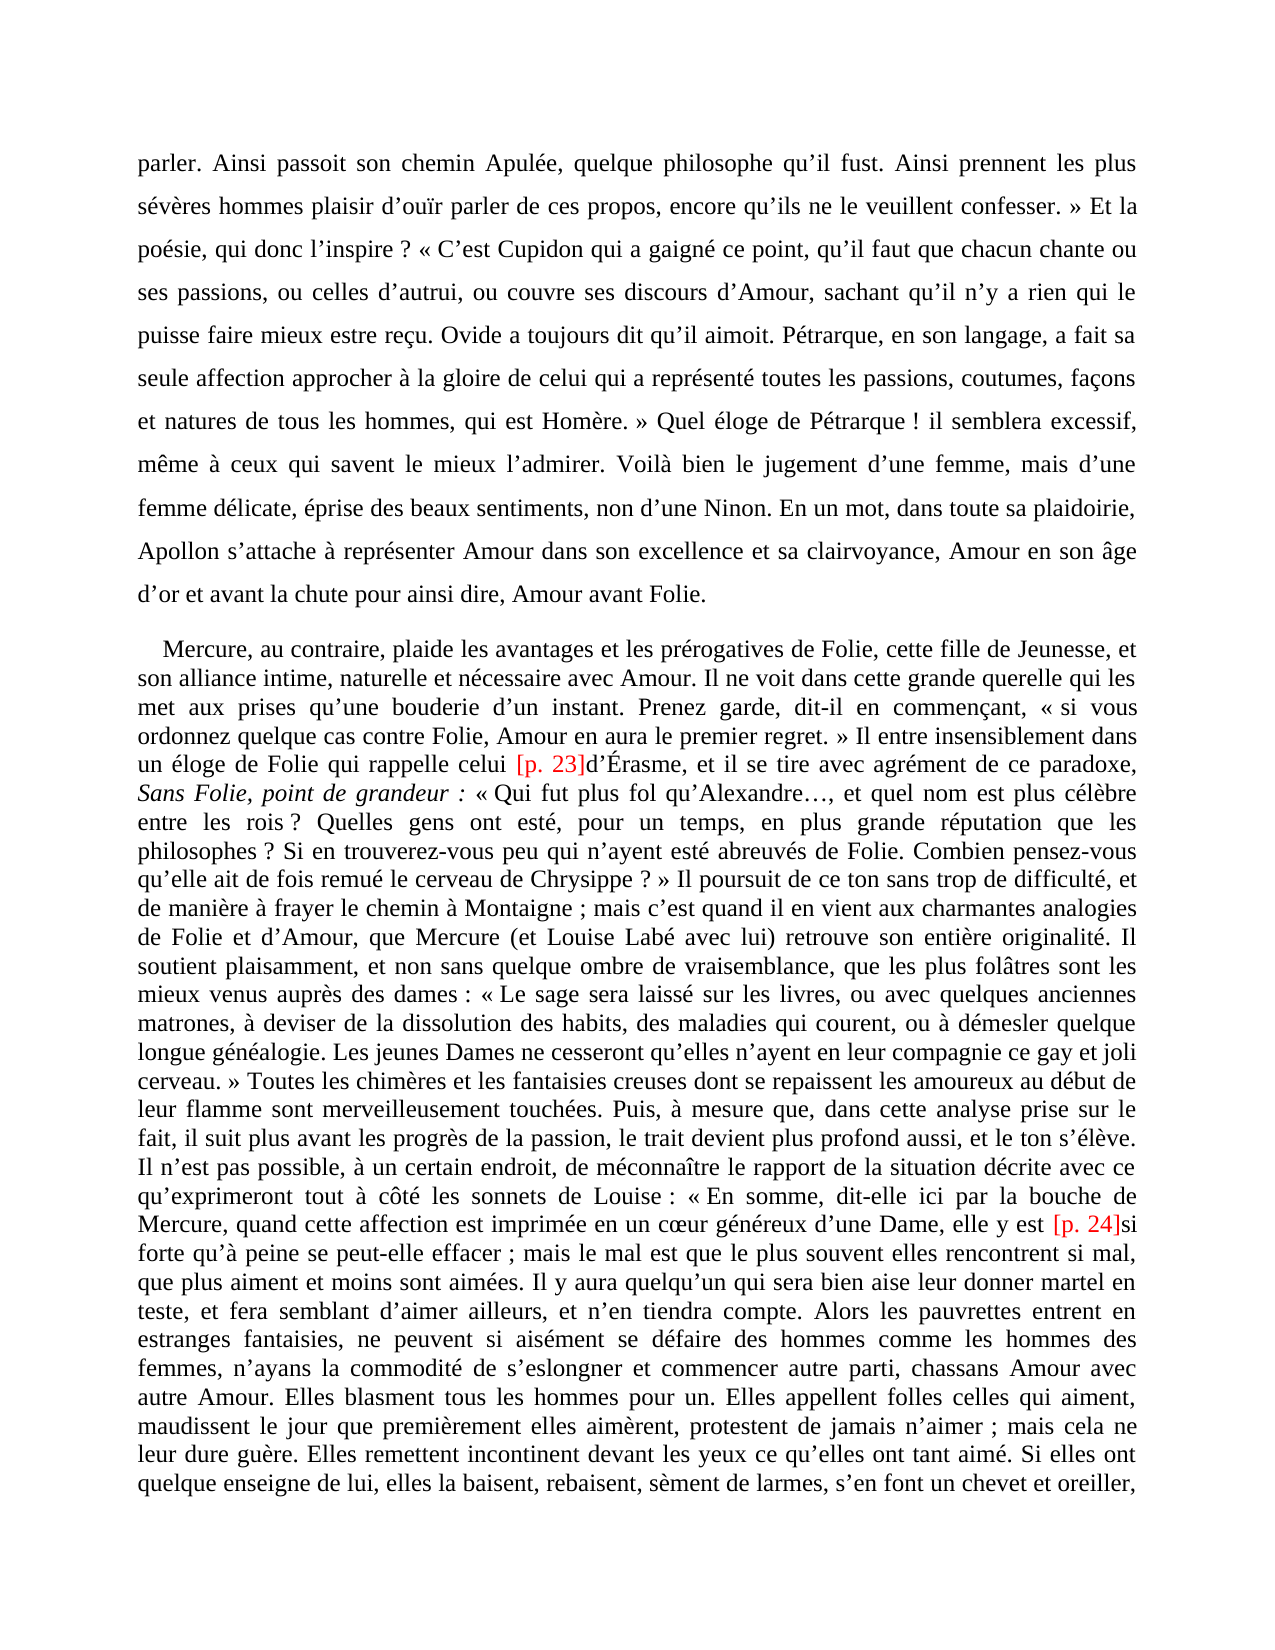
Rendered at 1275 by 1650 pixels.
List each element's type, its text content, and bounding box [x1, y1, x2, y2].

text Mercure, au contraire, plaide les avantages et les prérogatives de Folie, cette fille de Jeunesse, et son alliance intime, naturelle et nécessaire avec Amour. Il ne voit dans cette grande querelle qui les met aux prises qu’une bouderie d’un instant. Prenez garde, dit-il en commençant, « si vous ordonnez quelque cas contre Folie, Amour en aura le premier regret. » Il entre insensiblement dans un éloge de Folie qui rappelle celui [p. 23]d’Érasme, et il se tire avec agrément de ce paradoxe, Sans Folie, point de grandeur : « Qui fut plus fol qu’Alexandre…, et quel nom est plus célèbre entre les rois ? Quelles gens ont esté, pour un temps, en plus grande réputation que les philosophes ? Si en trouverez-vous peu qui n’ayent esté abreuvés de Folie. Combien pensez-vous qu’elle ait de fois remué le cerveau de Chrysippe ? » Il poursuit de ce ton sans trop de difficulté, et de manière à frayer le chemin à Montaigne ; mais c’est quand il en vient aux charmantes analogies de Folie et d’Amour, que Mercure (et Louise Labé avec lui) retrouve son entière originalité. Il soutient plaisamment, et non sans quelque ombre de vraisemblance, que les plus folâtres sont les mieux venus auprès des dames : « Le sage sera laissé sur les livres, ou avec quelques anciennes matrones, à deviser de la dissolution des habits, des maladies qui courent, ou à démesler quelque longue généalogie. Les jeunes Dames ne cesseront qu’elles n’ayent en leur compagnie ce gay et joli cerveau. » Toutes les chimères et les fantaisies creuses dont se repaissent les amoureux au début de leur flamme sont merveilleusement touchées. Puis, à mesure que, dans cette analyse prise sur le fait, il suit plus avant les progrès de la passion, le trait devient plus profond aussi, et le ton s’élève. Il n’est pas possible, à un certain endroit, de méconnaître le rapport de la situation décrite avec ce qu’exprimeront tout à côté les sonnets de Louise : « En somme, dit-elle ici par la bouche de Mercure, quand cette affection est imprimée en un cœur généreux d’une Dame, elle y est [p. 24]si forte qu’à peine se peut-elle effacer ; mais le mal est que le plus souvent elles rencontrent si mal, que plus aiment et moins sont aimées. Il y aura quelqu’un qui sera bien aise leur donner martel en teste, et fera semblant d’aimer ailleurs, et n’en tiendra compte. Alors les pauvrettes entrent en estranges fantaisies, ne peuvent si aisément se défaire des hommes comme les hommes des femmes, n’ayans la commodité de s’eslongner et commencer autre parti, chassans Amour avec autre Amour. Elles blasment tous les hommes pour un. Elles appellent folles celles qui aiment, maudissent le jour que premièrement elles aimèrent, protestent de jamais n’aimer ; mais cela ne leur dure guère. Elles remettent incontinent devant les yeux ce qu’elles ont tant aimé. Si elles ont quelque enseigne de lui, elles la baisent, rebaisent, sèment de larmes, s’en font un chevet et oreiller, [137, 634, 1137, 1497]
text parler. Ainsi passoit son chemin Apulée, quelque philosophe qu’il fust. Ainsi prennent les plus sévères hommes plaisir d’ouïr parler de ces propos, encore qu’ils ne le veuillent confesser. » Et la poésie, qui donc l’inspire ? « C’est Cupidon qui a gaigné ce point, qu’il faut que chacun chante ou ses passions, ou celles d’autrui, ou couvre ses discours d’Amour, sachant qu’il n’y a rien qui le puisse faire mieux estre reçu. Ovide a toujours dit qu’il aimoit. Pétrarque, en son langage, a fait sa seule affection approcher à la gloire de celui qui a représenté toutes les passions, coutumes, façons et natures de tous les hommes, qui est Homère. » Quel éloge de Pétrarque ! il semblera excessif, même à ceux qui savent le mieux l’admirer. Voilà bien le jugement d’une femme, mais d’une femme délicate, éprise des beaux sentiments, non d’une Ninon. En un mot, dans toute sa plaidoirie, Apollon s’attache à représenter Amour dans son excellence et sa clairvoyance, Amour en son âge d’or et avant la chute pour ainsi dire, Amour avant Folie. [137, 148, 1137, 608]
